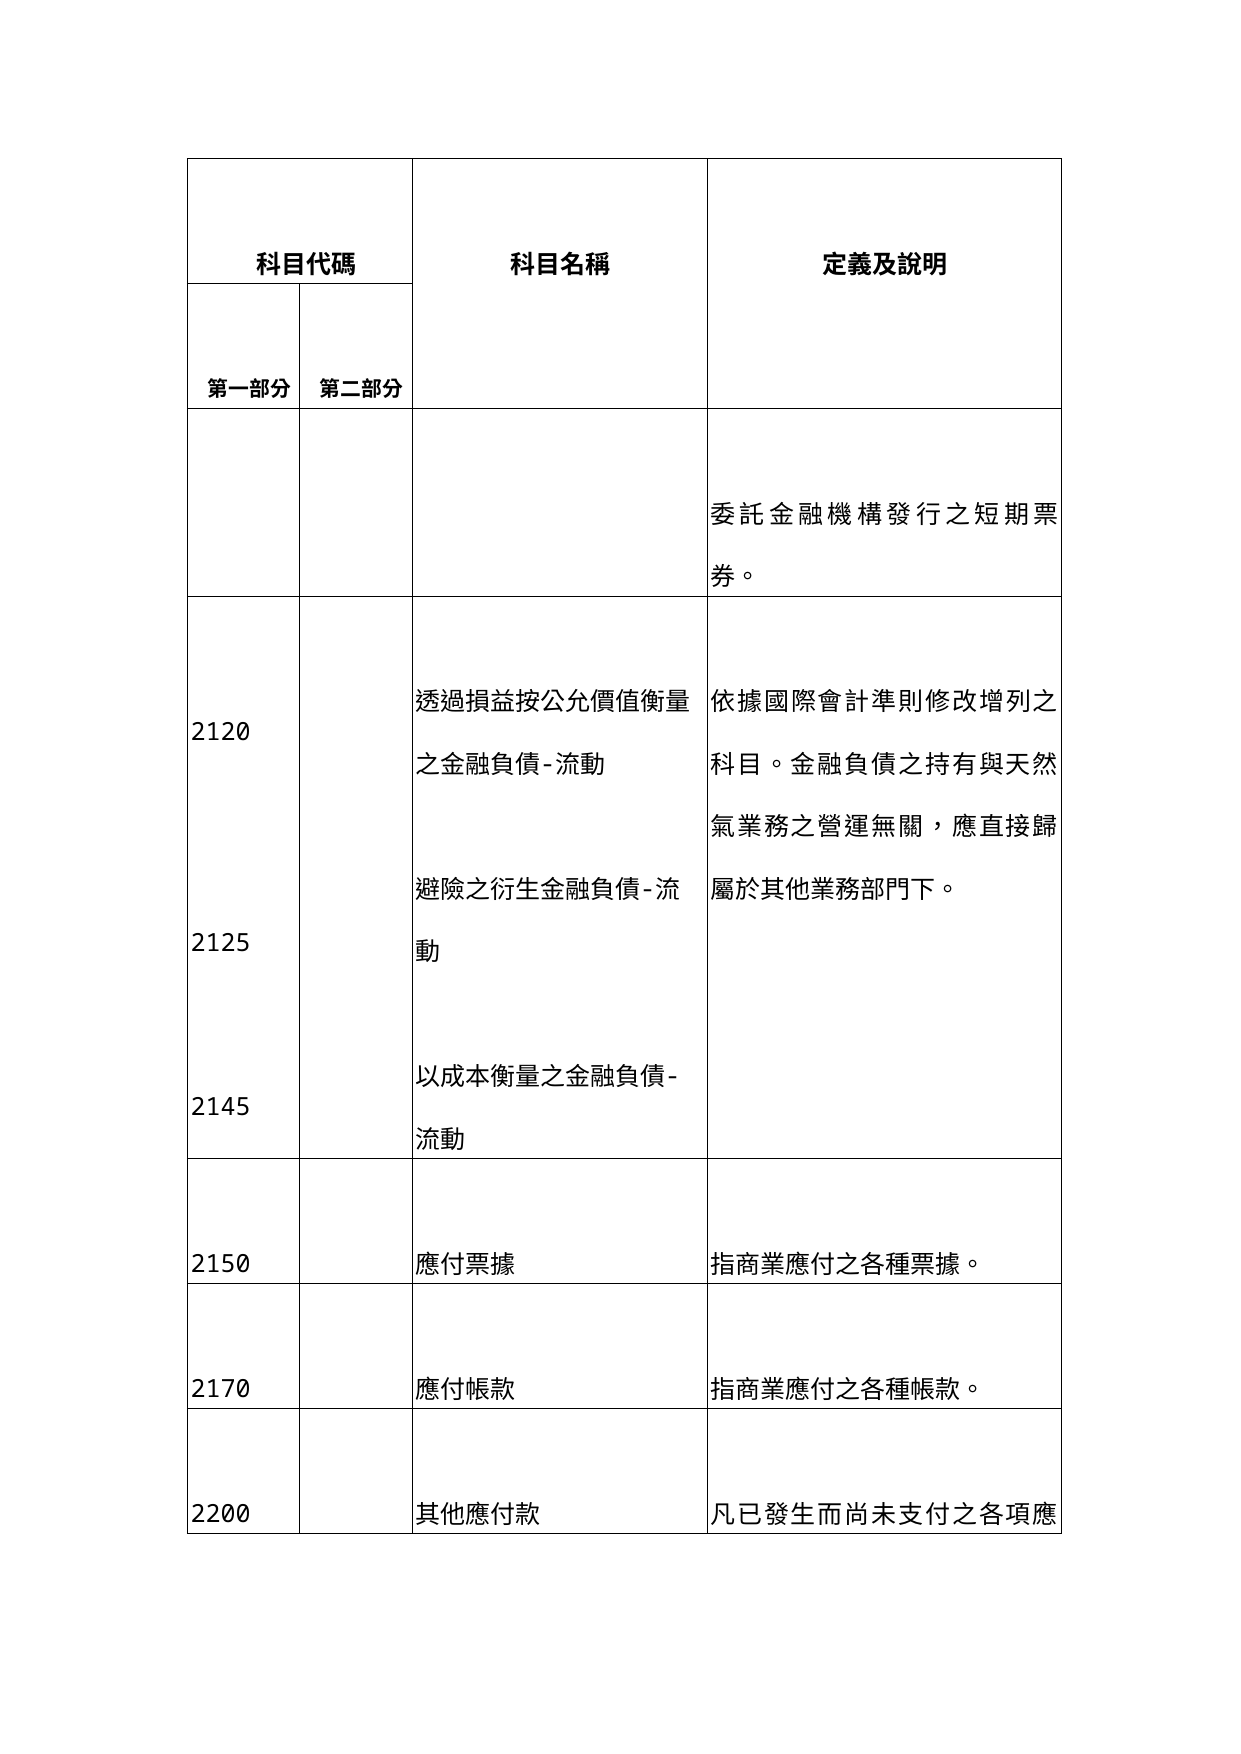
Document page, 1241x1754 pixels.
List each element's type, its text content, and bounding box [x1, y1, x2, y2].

table_cell [300, 1159, 412, 1283]
table_cell 凡已發生而尚未支付之各項應 [708, 1409, 1061, 1533]
table_cell 2120 [188, 597, 299, 783]
table_cell [300, 597, 412, 783]
table_cell 指商業應付之各種帳款。 [708, 1284, 1061, 1408]
table_cell 應付票據 [413, 1159, 707, 1283]
table_cell 指商業應付之各種票據。 [708, 1159, 1061, 1283]
table_cell 應付帳款 [413, 1284, 707, 1408]
table_cell [300, 783, 412, 971]
table_cell 2125 [188, 783, 299, 971]
table_cell [413, 409, 707, 596]
table_cell 以成本衡量之金融負債-流動 [413, 971, 707, 1158]
table_cell [708, 283, 1061, 408]
table_cell 2200 [188, 1409, 299, 1533]
table_header 定義及說明 [708, 159, 1061, 283]
table_cell 透過損益按公允價值衡量之金融負債-流動 [413, 597, 707, 783]
table_cell 委託金融機構發行之短期票券。 [708, 409, 1061, 596]
table_cell [300, 1284, 412, 1408]
table_cell 2170 [188, 1284, 299, 1408]
table_header 科目代碼 [188, 159, 412, 283]
table_cell 避險之衍生金融負債-流動 [413, 783, 707, 971]
table_cell 其他應付款 [413, 1409, 707, 1533]
table_cell 第一部分 [188, 284, 299, 408]
table_cell 依據國際會計準則修改增列之科目。金融負債之持有與天然氣業務之營運無關，應直接歸屬於其他業務部門下。 [708, 597, 1061, 1158]
table_cell 2150 [188, 1159, 299, 1283]
table_cell [188, 409, 299, 596]
table_cell [300, 409, 412, 596]
table_cell 2145 [188, 971, 299, 1158]
table_header 科目名稱 [413, 159, 707, 283]
table_cell [300, 1409, 412, 1533]
table_cell 第二部分 [300, 284, 412, 408]
table_cell [300, 971, 412, 1158]
table_cell [413, 283, 707, 408]
